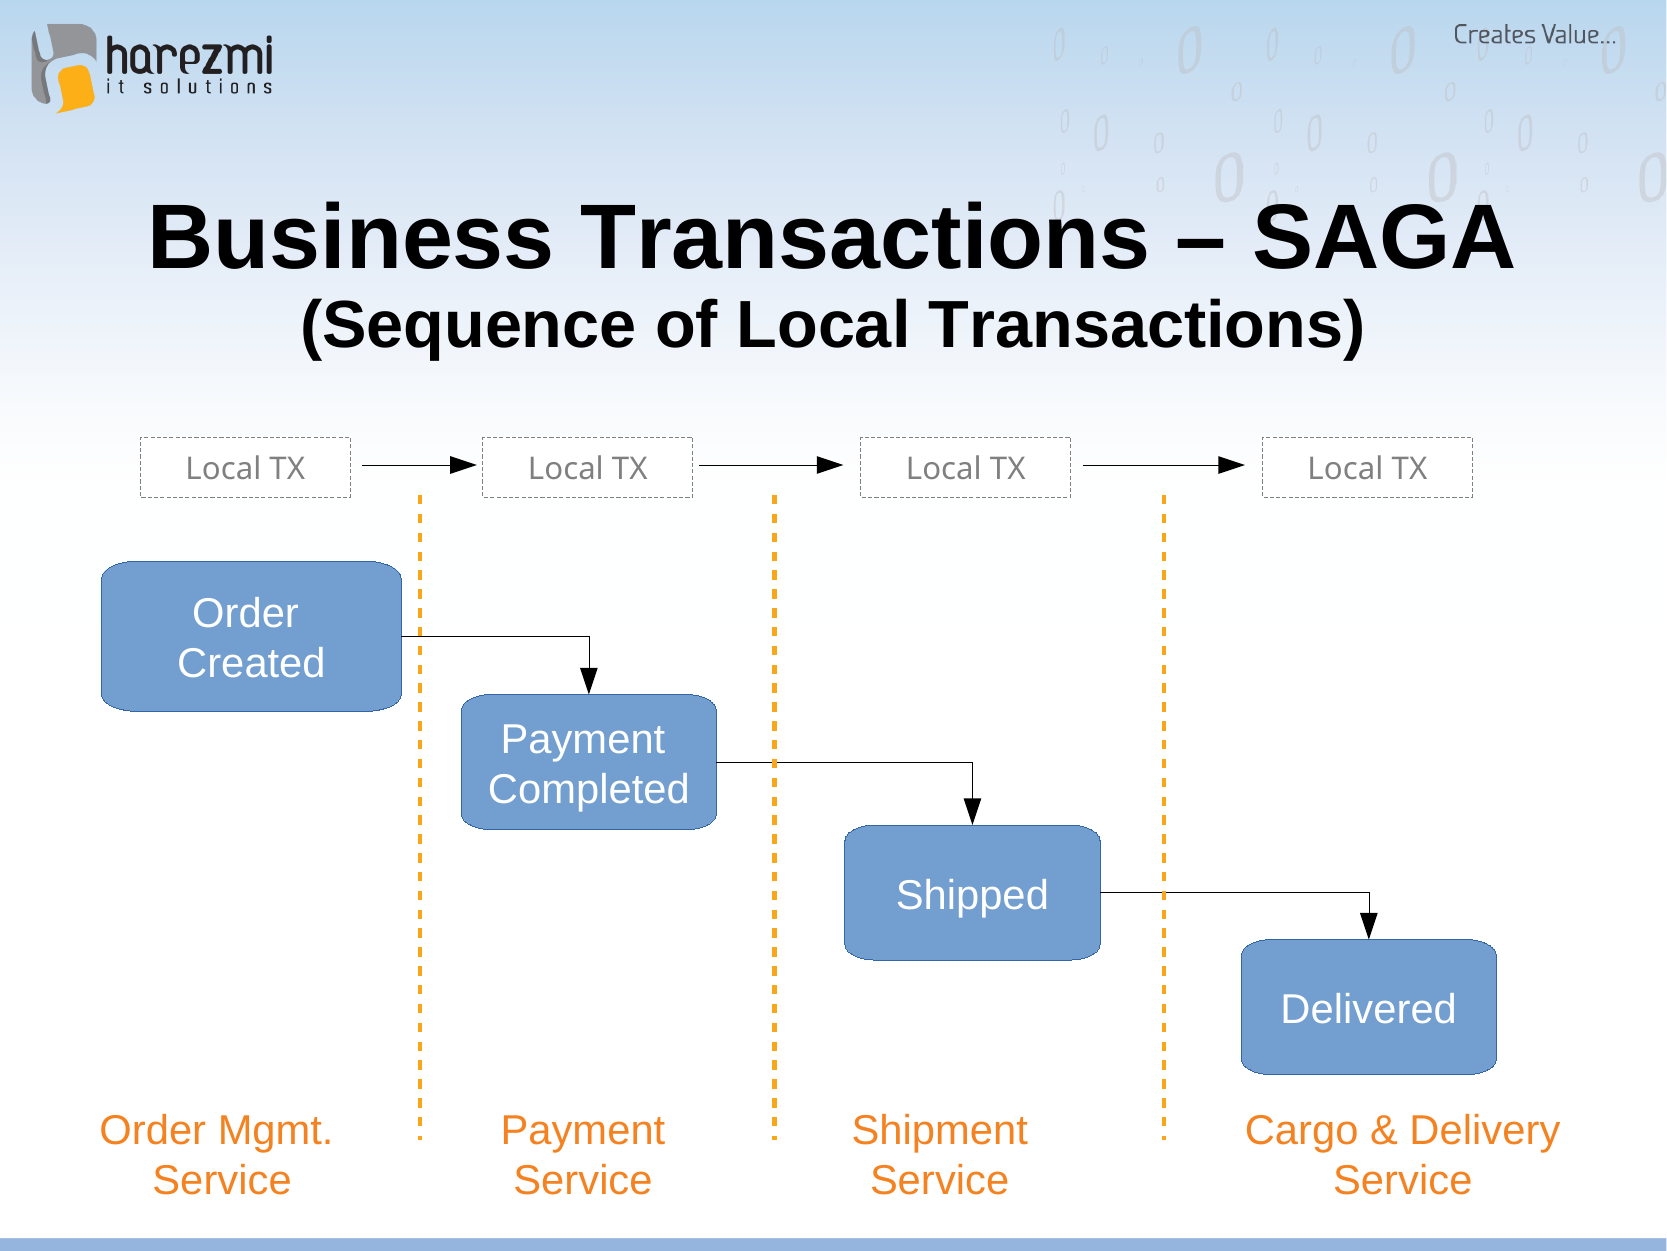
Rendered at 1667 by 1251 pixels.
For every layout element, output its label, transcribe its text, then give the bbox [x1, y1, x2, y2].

text_box Payment Service [485, 1095, 681, 1210]
text_box Local TX [1262, 437, 1473, 498]
text_box Delivered [1241, 939, 1497, 1075]
text_box Shipped [844, 825, 1101, 961]
text_box Business Transactions – SAGA (Sequence of Local Transactions) [83, 167, 1584, 376]
text_box Local TX [140, 437, 351, 498]
text_box Local TX [482, 437, 693, 498]
text_box Local TX [860, 437, 1071, 498]
picture [0, 0, 1667, 1251]
text_box Order Mgmt. Service [84, 1095, 361, 1210]
text_box Shipment Service [836, 1095, 1043, 1210]
text_box Order Created [101, 561, 402, 712]
text_box Payment Completed [461, 694, 717, 830]
text_box Cargo & Delivery Service [1230, 1095, 1576, 1210]
